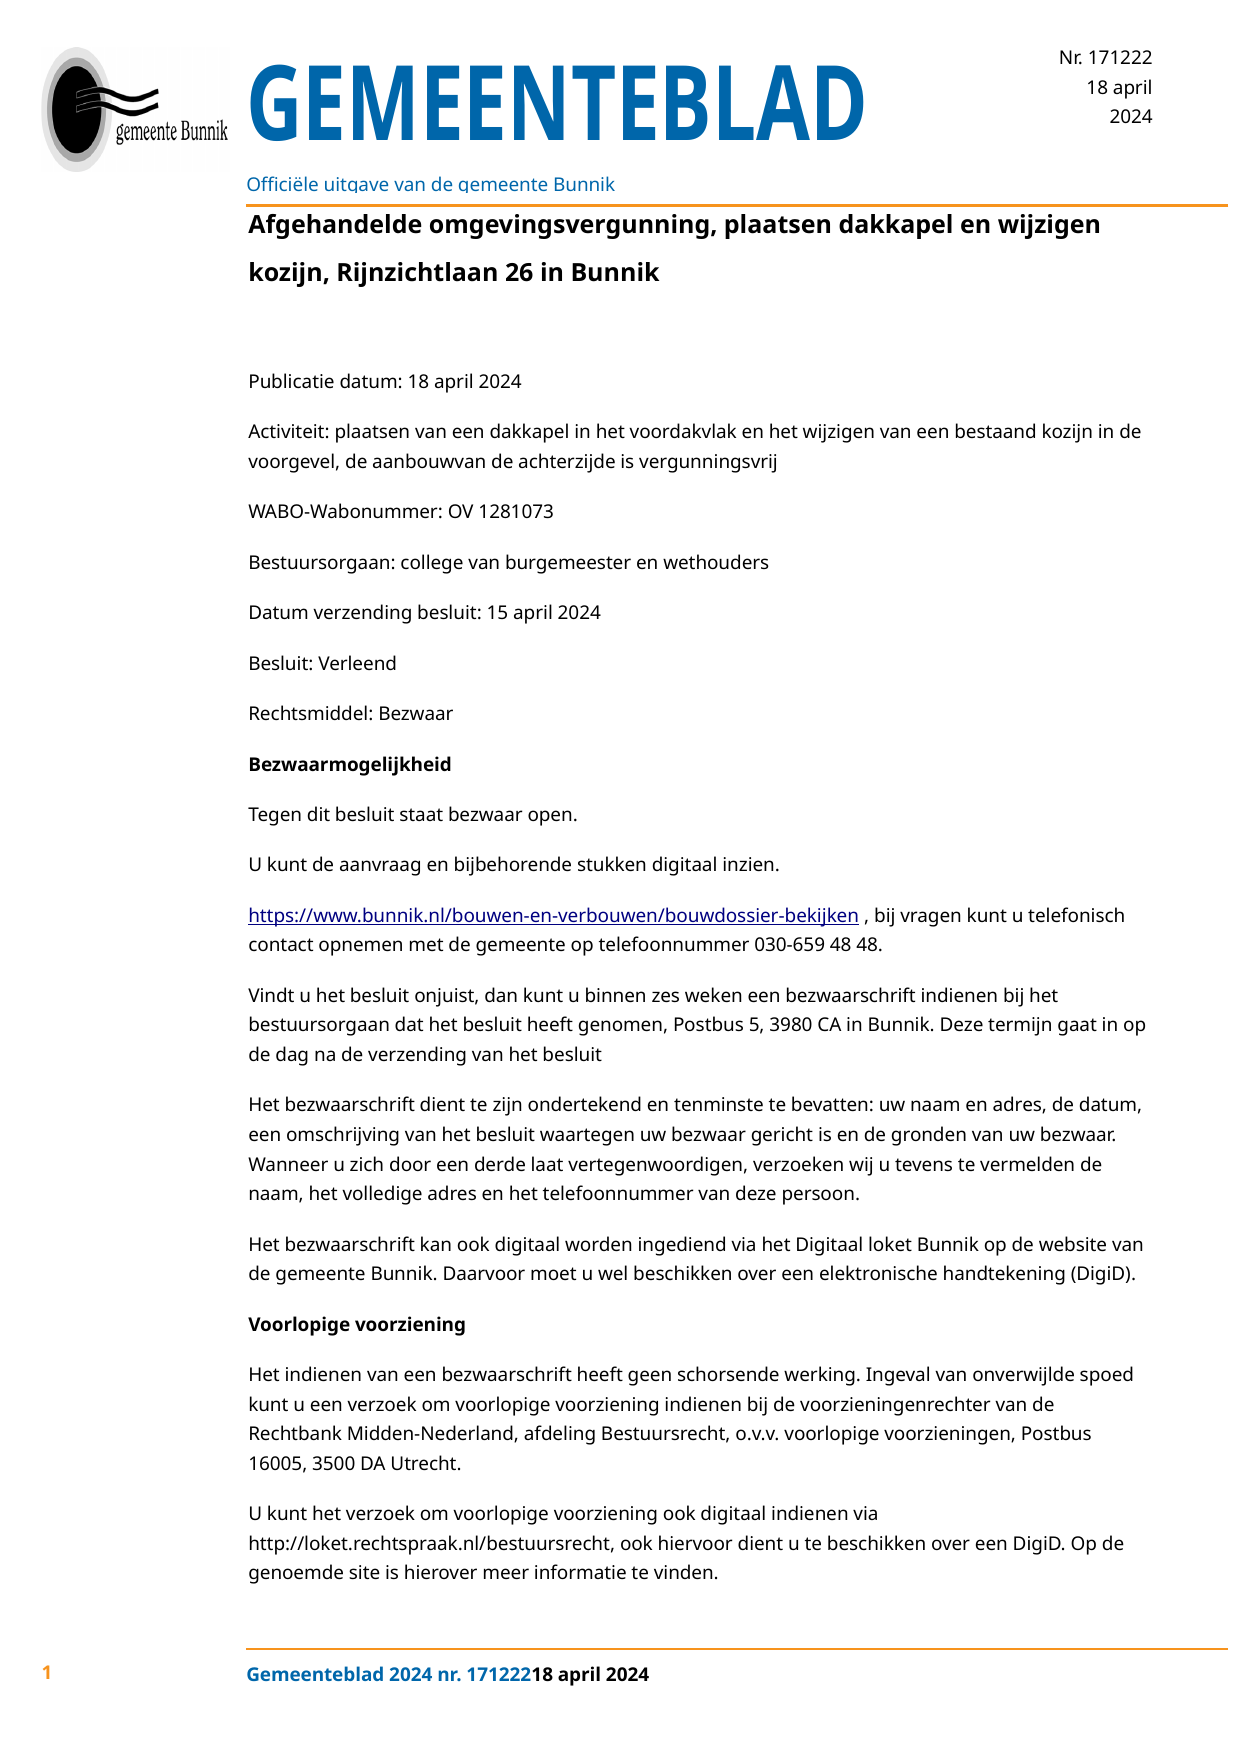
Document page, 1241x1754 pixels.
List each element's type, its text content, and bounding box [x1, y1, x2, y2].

text U kunt het verzoek om voorlopige voorziening ook digitaal indienen via http://loket.rechtspraak.nl/bestuursrecht, ook hiervoor dient u te beschikken over een DigiD. Op de genoemde site is hierover meer informatie te vinden. [248, 1500, 1152, 1585]
text Rechtsmiddel: Bezwaar [248, 700, 1152, 726]
text Voorlopige voorziening [248, 1311, 1152, 1337]
text Vindt u het besluit onjuist, dan kunt u binnen zes weken een bezwaarschrift indienen bij het bestuursorgaan dat het besluit heeft genomen, Postbus 5, 3980 CA in Bunnik. Deze termijn gaat in op de dag na de verzending van het besluit [248, 982, 1152, 1067]
text Afgehandelde omgevingsvergunning, plaatsen dakkapel en wijzigen kozijn, Rijnzichtlaan 26 in Bunnik [248, 207, 1152, 288]
text Het indienen van een bezwaarschrift heeft geen schorsende werking. Ingeval van onverwijlde spoed kunt u een verzoek om voorlopige voorziening indienen bij de voorzieningenrechter van de Rechtbank Midden-Nederland, afdeling Bestuursrecht, o.v.v. voorlopige voorzieningen, Postbus 16005, 3500 DA Utrecht. [248, 1361, 1152, 1476]
text https://www.bunnik.nl/bouwen-en-verbouwen/bouwdossier-bekijken , bij vragen kunt u telefonisch contact opnemen met de gemeente op telefoonnummer 030-659 48 48. [248, 902, 1152, 957]
text Bezwaarmogelijkheid [248, 751, 1152, 777]
picture [41, 47, 231, 172]
text Bestuursorgaan: college van burgemeester en wethouders [248, 549, 1152, 575]
text Publicatie datum: 18 april 2024 [248, 368, 1152, 394]
text Het bezwaarschrift dient te zijn ondertekend en tenminste te bevatten: uw naam en adres, de datum, een omschrijving van het besluit waartegen uw bezwaar gericht is en de gronden van uw bezwaar. Wanneer u zich door een derde laat vertegenwoordigen, verzoeken wij u tevens te vermelden de naam, het volledige adres en het telefoonnummer van deze persoon. [248, 1092, 1152, 1206]
text WABO-Wabonummer: OV 1281073 [248, 499, 1152, 524]
text Activiteit: plaatsen van een dakkapel in het voordakvlak en het wijzigen van een bestaand kozijn in de voorgevel, de aanbouwvan de achterzijde is vergunningsvrij [248, 419, 1152, 474]
text U kunt de aanvraag en bijbehorende stukken digitaal inzien. [248, 852, 1152, 877]
text Het bezwaarschrift kan ook digitaal worden ingediend via het Digitaal loket Bunnik op de website van de gemeente Bunnik. Daarvoor moet u wel beschikken over een elektronische handtekening (DigiD). [248, 1231, 1152, 1286]
text Besluit: Verleend [248, 650, 1152, 676]
text Tegen dit besluit staat bezwaar open. [248, 801, 1152, 827]
text Datum verzending besluit: 15 april 2024 [248, 599, 1152, 625]
